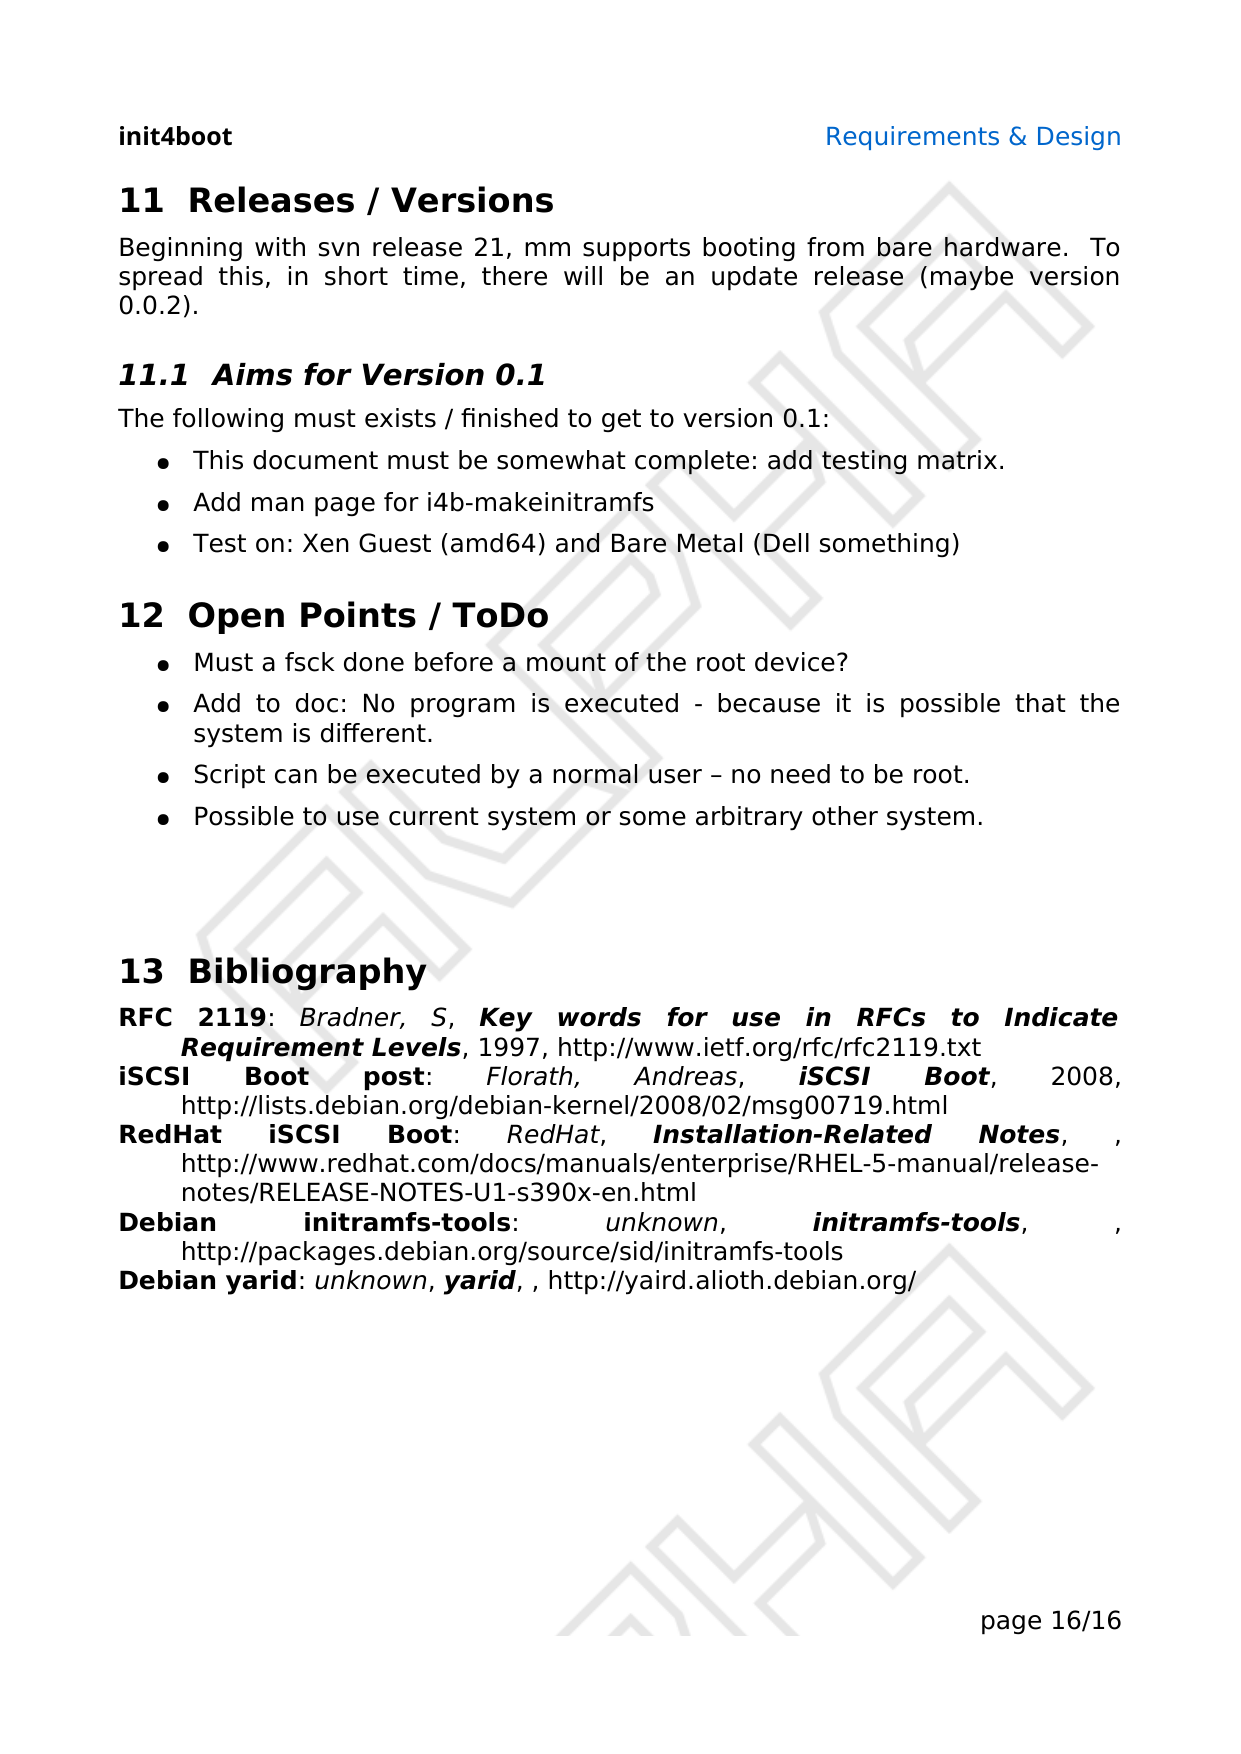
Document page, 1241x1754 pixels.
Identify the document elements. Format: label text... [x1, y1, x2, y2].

list This document must be somewhat complete: add testing matrix. [156, 446, 1122, 476]
text Beginning with svn release 21, mm supports booting from bare hardware. To spread this, in short time, there will be an update release (maybe version 0.0.2). [118, 233, 1122, 321]
picture [118, 991, 1122, 1004]
text The following must exists / finished to get to version 0.1: [118, 405, 1122, 434]
subtitle Aims for Version 0.1 [118, 358, 1122, 392]
picture [118, 221, 1122, 233]
list Add man page for i4b-makeinitramfs [156, 488, 1122, 517]
text RedHat iSCSI Boot: RedHat, Installation-Related Notes, , http://www.redhat.com/docs/manuals/enterprise/RHEL-5-manual/release-notes/RELEASE-NOTES-U1-s390x-en.html [118, 1120, 1122, 1208]
subtitle Open Points / ToDo [118, 596, 1122, 635]
list Test on: Xen Guest (amd64) and Bare Metal (Dell something) [156, 530, 1122, 559]
list Must a fsck done before a mount of the root device? [156, 648, 1122, 677]
picture [118, 117, 1122, 182]
picture [118, 1295, 1122, 1636]
list Add to doc: No program is executed - because it is possible that the system is different. [156, 689, 1122, 748]
text iSCSI Boot post: Florath, Andreas, iSCSI Boot, 2008, http://lists.debian.org/debian-kernel/2008/02/msg00719.html [118, 1062, 1122, 1120]
picture [118, 434, 1122, 596]
text RFC 2119: Bradner, S, Key words for use in RFCs to Indicate Requirement Levels, 1997, http://www.ietf.org/rfc/rfc2119.txt [118, 1004, 1122, 1062]
subtitle Bibliography [118, 952, 1122, 991]
picture [118, 392, 1122, 405]
picture [118, 321, 1122, 358]
text Debian yarid: unknown, yarid, , http://yaird.alioth.debian.org/ [118, 1266, 1122, 1295]
picture [118, 635, 1122, 952]
subtitle Releases / Versions [118, 182, 1122, 221]
list Script can be executed by a normal user – no need to be root. [156, 760, 1122, 789]
list Possible to use current system or some arbitrary other system. [156, 802, 1122, 831]
text Debian initramfs-tools: unknown, initramfs-tools, , http://packages.debian.org/source/sid/initramfs-tools [118, 1208, 1122, 1266]
